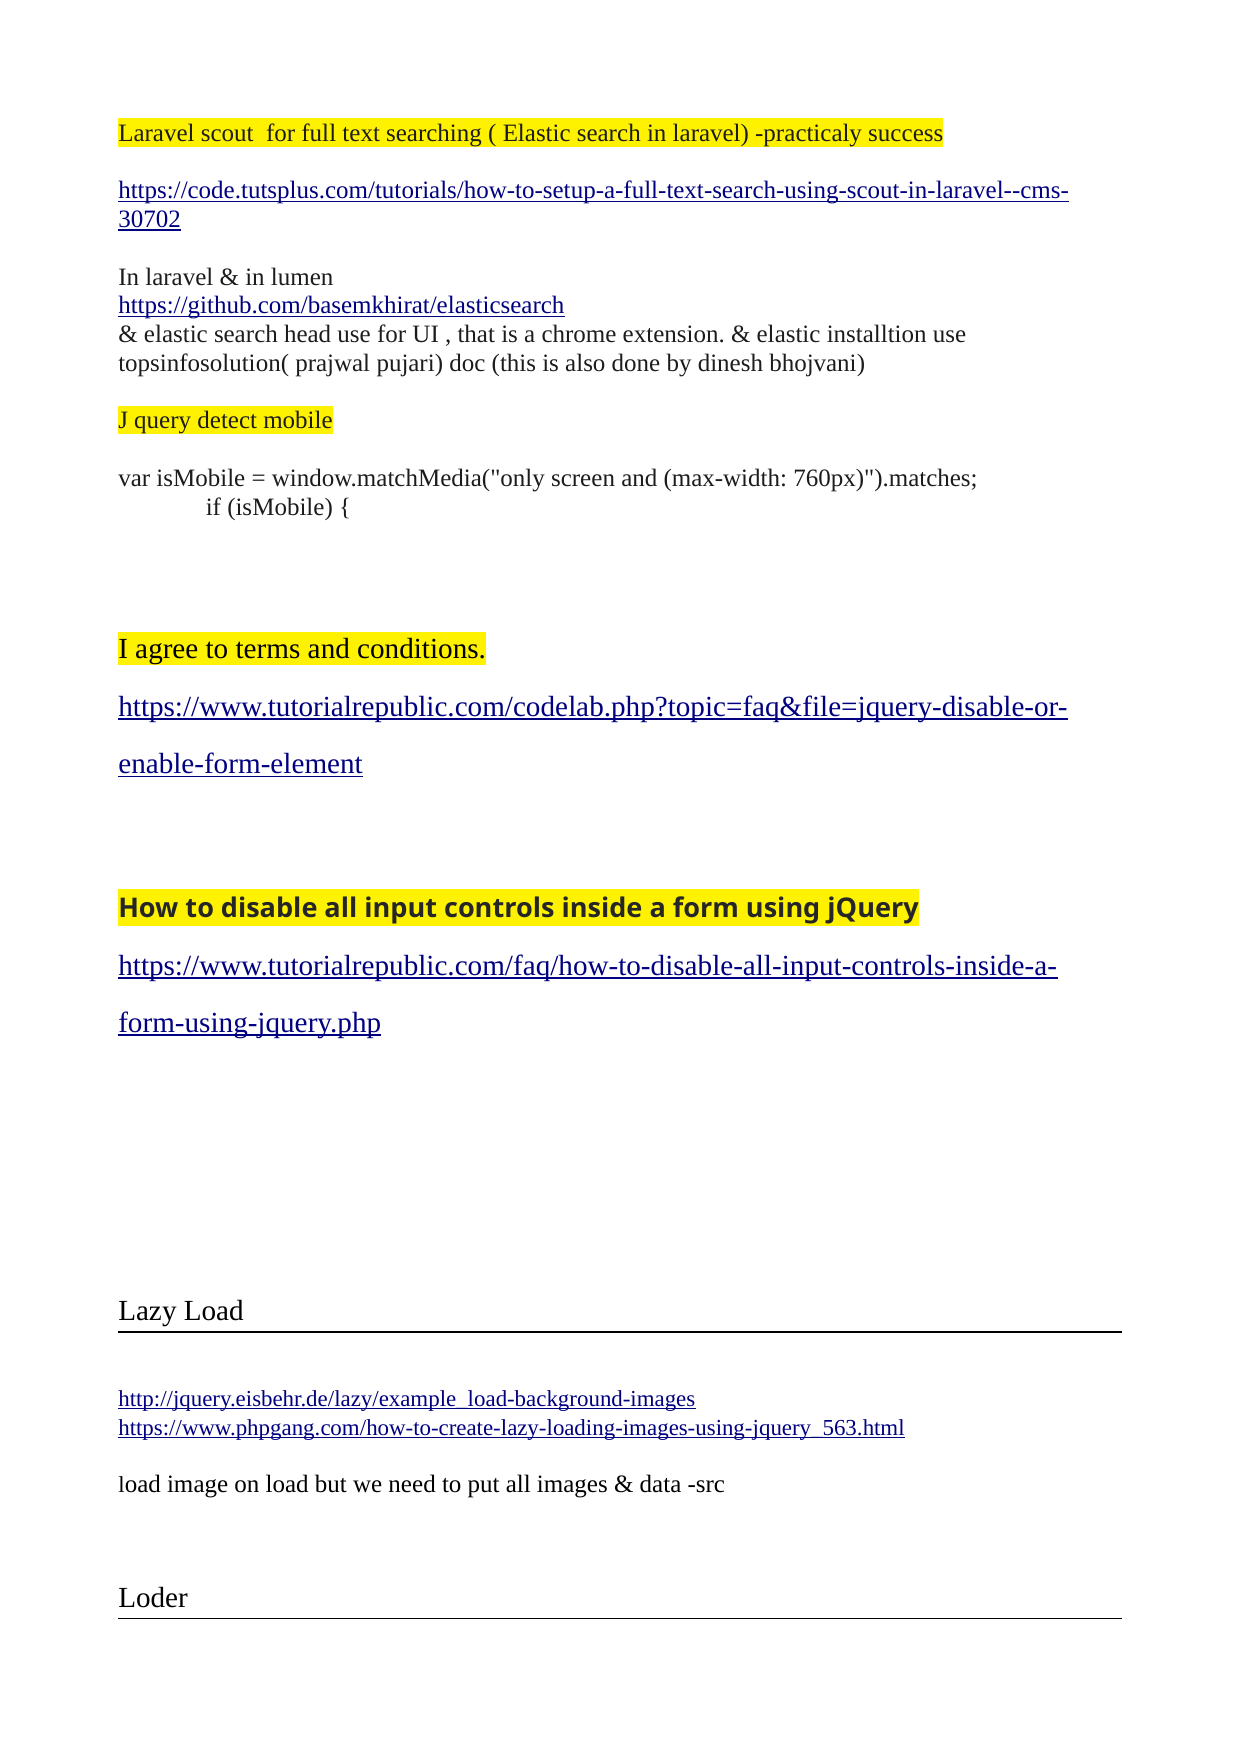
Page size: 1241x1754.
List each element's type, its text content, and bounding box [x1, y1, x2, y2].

text & elastic search head use for UI , that is a chrome extension. & elastic installtion use topsinfosolution( prajwal pujari) doc (this is also done by dinesh bhojvani) [118, 319, 1122, 377]
text J query detect mobile [118, 406, 1122, 434]
text Loder [118, 1556, 1122, 1618]
text In laravel & in lumen [118, 262, 1122, 291]
text I agree to terms and conditions. [118, 607, 1122, 665]
text https://www.tutorialrepublic.com/faq/how-to-disable-all-input-controls-inside-a-form-using-jquery.php [118, 938, 1122, 1039]
text Lazy Load [118, 1269, 1122, 1331]
text Laravel scout for full text searching ( Elastic search in laravel) -practicaly success [118, 118, 1122, 147]
text https://www.tutorialrepublic.com/codelab.php?topic=faq&file=jquery-disable-or-enable-form-element [118, 665, 1122, 780]
text load image on load but we need to put all images & data -src [118, 1469, 1122, 1498]
text https://code.tutsplus.com/tutorials/how-to-setup-a-full-text-search-using-scout-in-laravel--cms-30702 [118, 176, 1122, 233]
subtitle How to disable all input controls inside a form using jQuery [118, 863, 1122, 926]
text if (isMobile) { [118, 492, 1122, 521]
text https://www.phpgang.com/how-to-create-lazy-loading-images-using-jquery_563.html [118, 1411, 1122, 1440]
text https://github.com/basemkhirat/elasticsearch [118, 291, 1122, 319]
text var isMobile = window.matchMedia("only screen and (max-width: 760px)").matches; [118, 463, 1122, 492]
text http://jquery.eisbehr.de/lazy/example_load-background-images [118, 1384, 1122, 1411]
